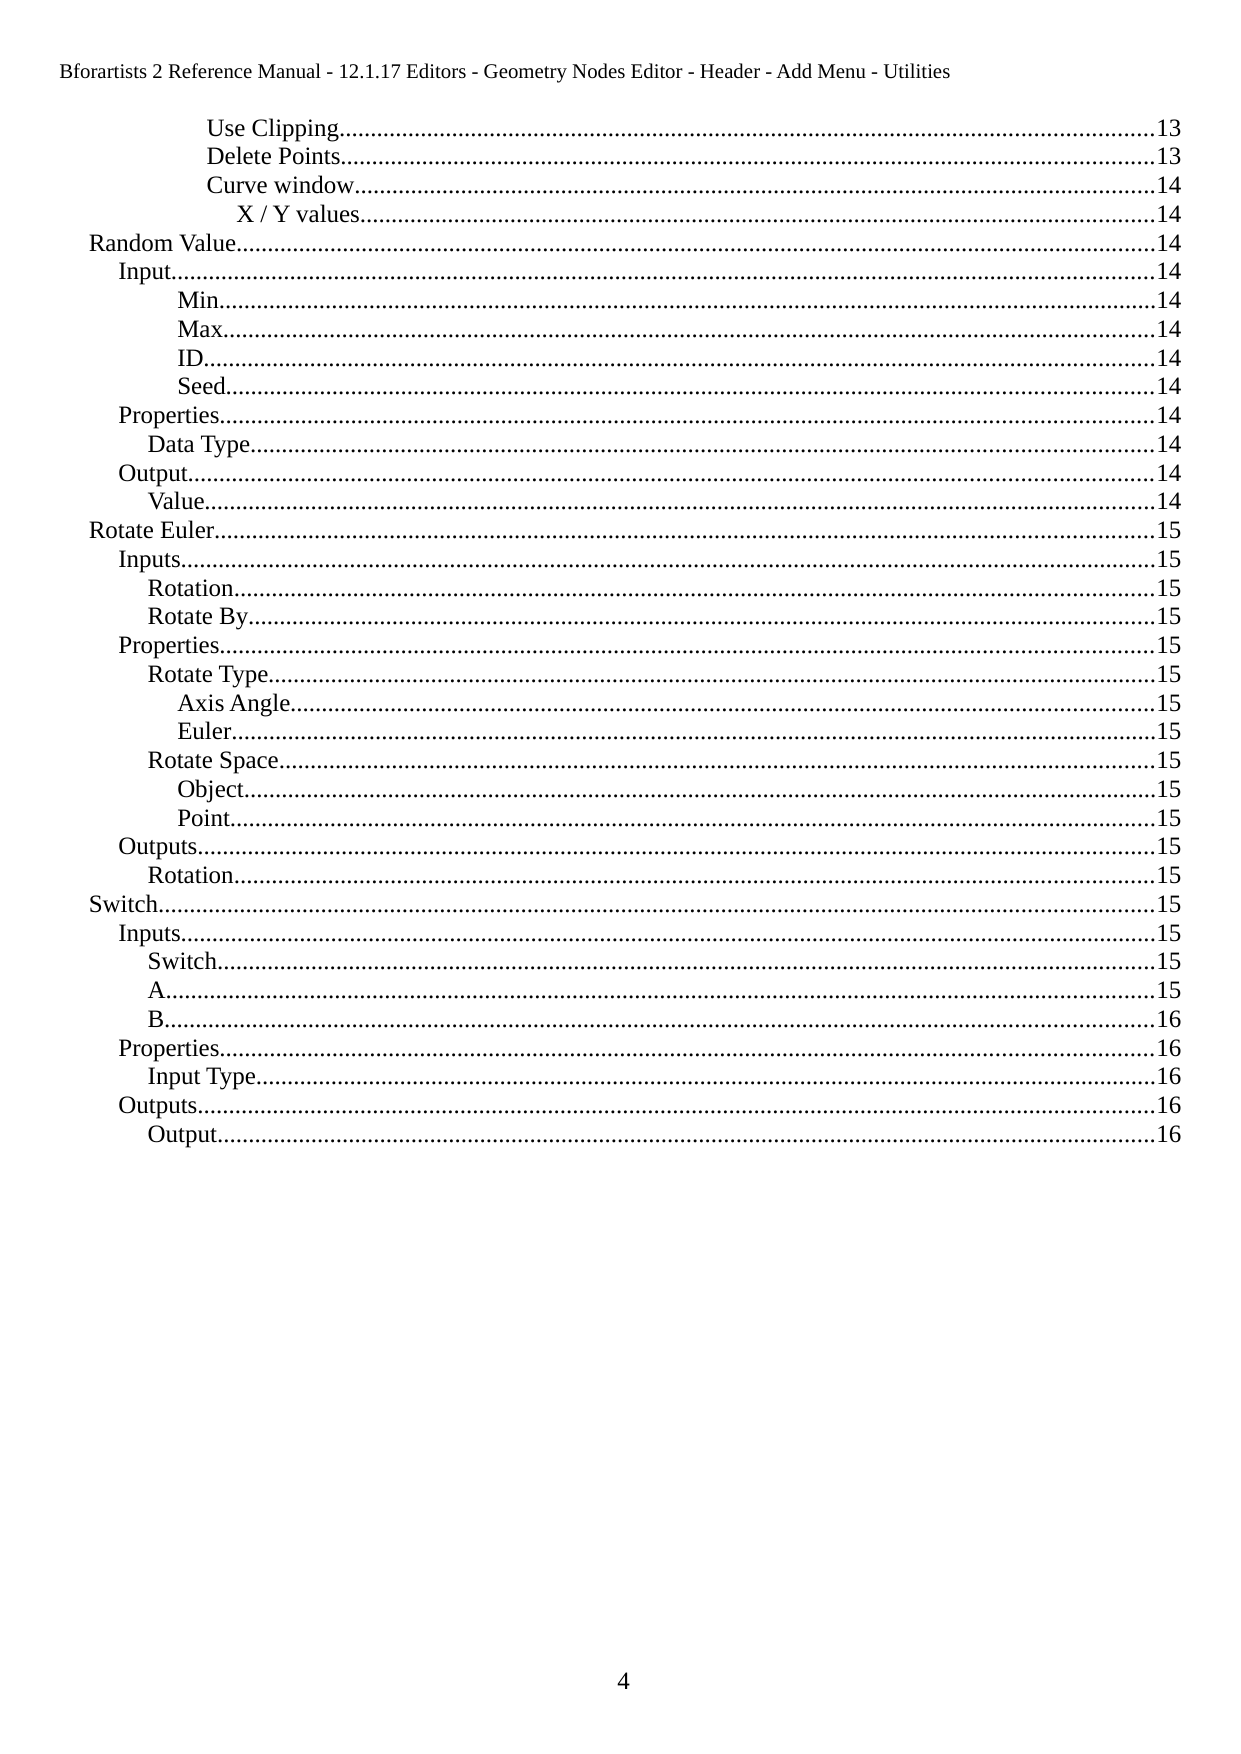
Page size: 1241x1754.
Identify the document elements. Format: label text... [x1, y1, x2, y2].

text Data Type 14 [147, 429, 1181, 458]
text Delete Points 13 [206, 141, 1181, 170]
text ID 14 [177, 343, 1181, 371]
text Rotation 15 [147, 573, 1181, 601]
text B 16 [147, 1004, 1181, 1033]
text Input Type 16 [147, 1061, 1181, 1090]
text Output 16 [147, 1119, 1181, 1148]
text Axis Angle 15 [177, 688, 1181, 716]
text Inputs 15 [118, 544, 1181, 573]
text Object 15 [177, 774, 1181, 803]
text Min 14 [177, 285, 1181, 314]
text Properties 14 [118, 400, 1181, 429]
text Output 14 [118, 458, 1181, 486]
text Point 15 [177, 803, 1181, 831]
text A 15 [147, 975, 1181, 1004]
text Outputs 15 [118, 831, 1181, 860]
text Outputs 16 [118, 1090, 1181, 1119]
text Rotate Euler 15 [88, 515, 1181, 544]
text Properties 15 [118, 630, 1181, 659]
text Seed 14 [177, 371, 1181, 400]
text Random Value 14 [88, 228, 1181, 256]
text Properties 16 [118, 1033, 1181, 1061]
text Curve window 14 [206, 170, 1181, 199]
text Rotation 15 [147, 860, 1181, 889]
text Value 14 [147, 486, 1181, 515]
text Rotate By 15 [147, 601, 1181, 630]
text Rotate Type 15 [147, 659, 1181, 688]
text Euler 15 [177, 716, 1181, 745]
text Input 14 [118, 256, 1181, 285]
text X / Y values 14 [236, 199, 1181, 228]
text Inputs 15 [118, 918, 1181, 946]
text Use Clipping 13 [206, 113, 1181, 141]
text Rotate Space 15 [147, 745, 1181, 774]
text Switch 15 [147, 946, 1181, 975]
text Max 14 [177, 314, 1181, 343]
text Switch 15 [88, 889, 1181, 918]
